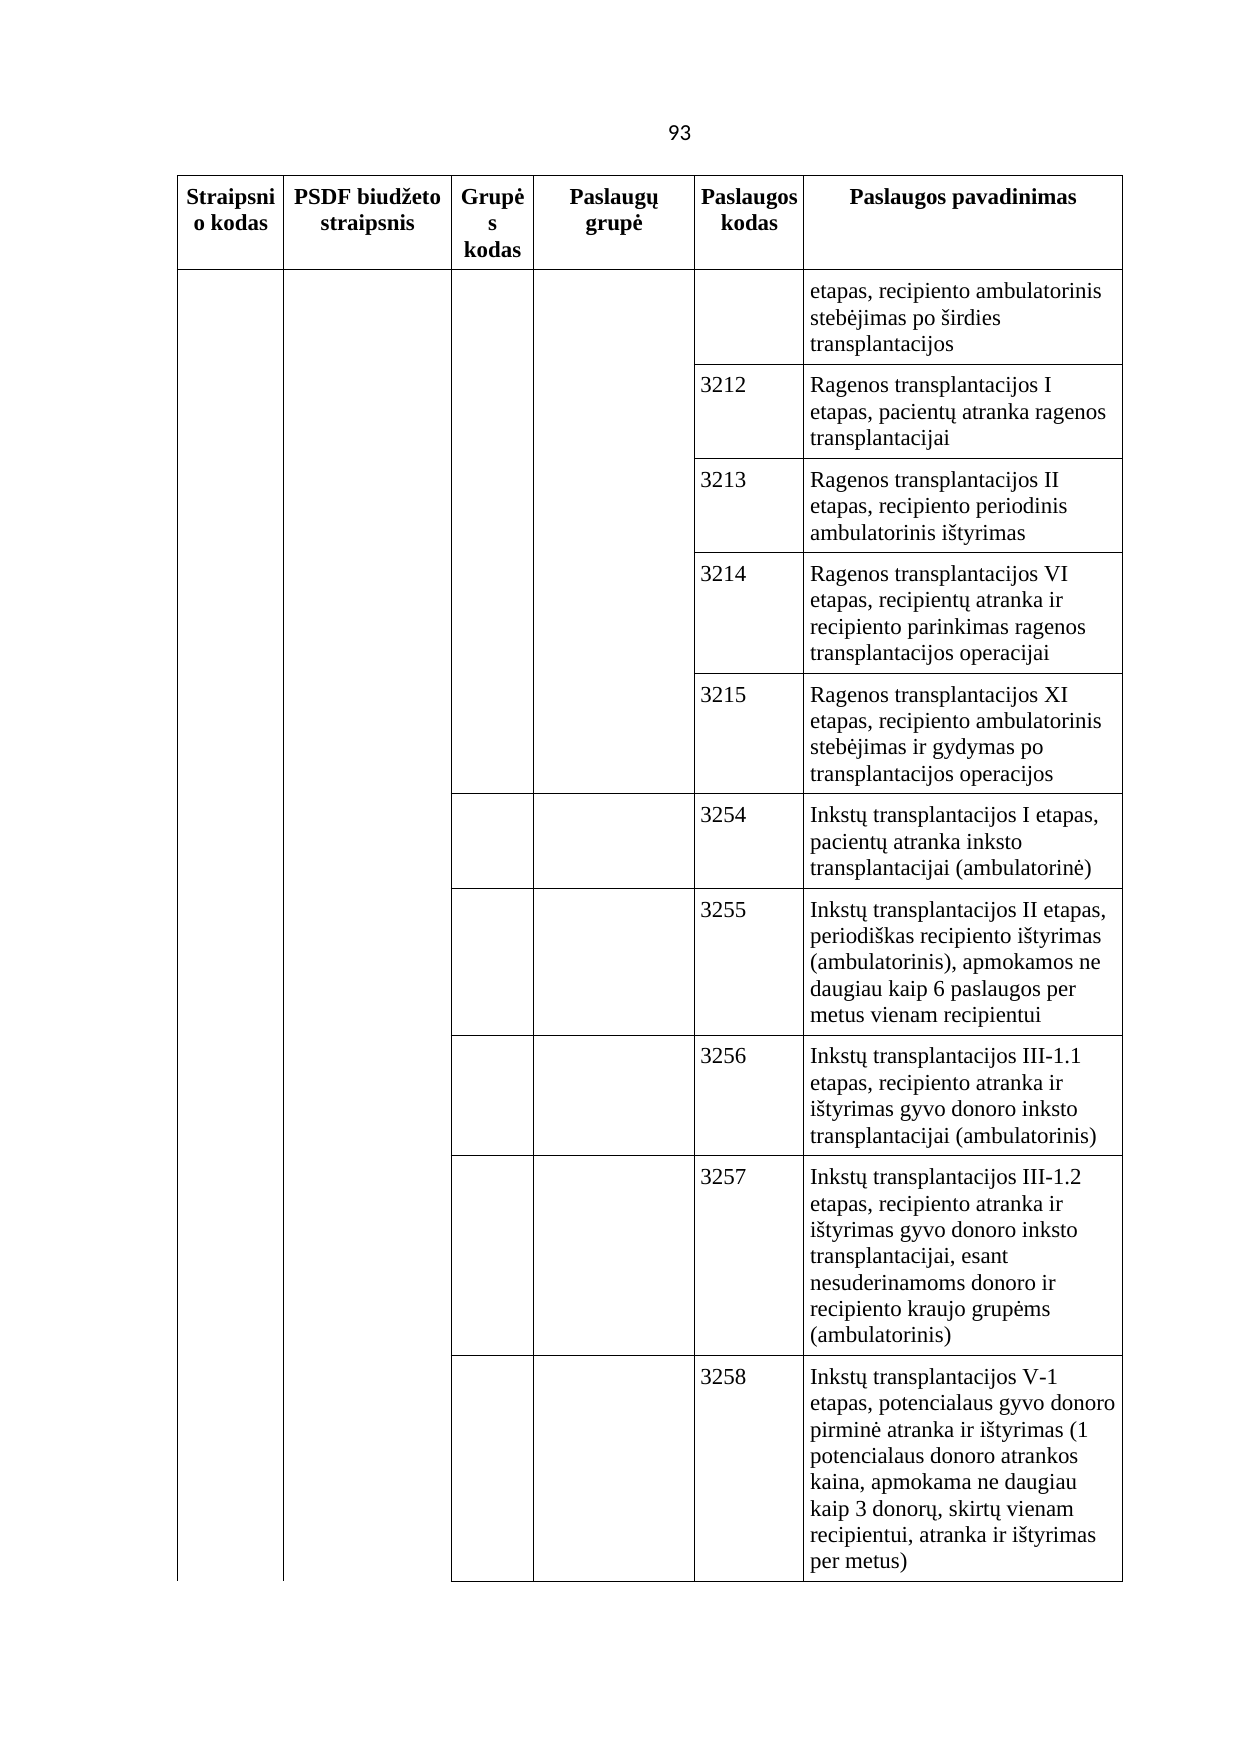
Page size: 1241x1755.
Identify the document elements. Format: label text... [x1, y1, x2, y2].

table_cell [284, 458, 451, 552]
table_cell Inkstų transplantacijos II etapas, periodiškas recipiento ištyrimas (ambulatorinis), apmokamos ne daugiau kaip 6 paslaugos per metus vienam recipientui [804, 889, 1122, 1034]
table_cell [452, 1356, 533, 1581]
table_cell [178, 888, 283, 1034]
table_cell Inkstų transplantacijos I etapas, pacientų atranka inksto transplantacijai (ambulatorinė) [804, 794, 1122, 887]
table_cell 3256 [695, 1036, 803, 1155]
table_cell [178, 270, 283, 363]
table_cell [284, 270, 451, 363]
table_cell [534, 1036, 694, 1155]
table_cell Ragenos transplantacijos XI etapas, recipiento ambulatorinis stebėjimas ir gydymas po transplantacijos operacijos [804, 674, 1122, 793]
table_cell [534, 1156, 694, 1355]
table_cell 3258 [695, 1356, 803, 1581]
table_cell 3255 [695, 889, 803, 1034]
table_cell [695, 270, 803, 363]
table_cell 3213 [695, 459, 803, 552]
table_cell Ragenos transplantacijos I etapas, pacientų atranka ragenos transplantacijai [804, 365, 1122, 458]
table_cell [178, 793, 283, 887]
table_header Straipsnio kodas [178, 176, 283, 269]
table_cell [534, 889, 694, 1034]
table_cell [284, 552, 451, 673]
table_cell [178, 458, 283, 552]
table_header PSDF biudžeto straipsnis [284, 176, 451, 269]
table_header Paslaugos pavadinimas [804, 176, 1122, 269]
table_cell 3254 [695, 794, 803, 887]
table_cell [178, 673, 283, 793]
table_cell Inkstų transplantacijos III-1.2 etapas, recipiento atranka ir ištyrimas gyvo donoro inksto transplantacijai, esant nesuderinamoms donoro ir recipiento kraujo grupėms (ambulatorinis) [804, 1156, 1122, 1355]
table_cell [534, 794, 694, 887]
table_header Paslaugos kodas [695, 176, 803, 269]
table_cell Inkstų transplantacijos V-1 etapas, potencialaus gyvo donoro pirminė atranka ir ištyrimas (1 potencialaus donoro atrankos kaina, apmokama ne daugiau kaip 3 donorų, skirtų vienam recipientui, atranka ir ištyrimas per metus) [804, 1356, 1122, 1581]
table_cell Ragenos transplantacijos II etapas, recipiento periodinis ambulatorinis ištyrimas [804, 459, 1122, 552]
table_cell [284, 793, 451, 887]
table_cell [284, 1355, 451, 1581]
table_cell [284, 364, 451, 458]
table_header Paslaugų grupė [534, 176, 694, 269]
table_cell 3257 [695, 1156, 803, 1355]
table_cell [284, 888, 451, 1034]
table_cell [452, 270, 533, 793]
table_cell [534, 270, 694, 793]
table_cell [534, 1356, 694, 1581]
table_cell [452, 1156, 533, 1355]
table_cell [178, 364, 283, 458]
table_cell etapas, recipiento ambulatorinis stebėjimas po širdies transplantacijos [804, 270, 1122, 363]
table_cell 3212 [695, 365, 803, 458]
table_cell [452, 889, 533, 1034]
table_cell [178, 552, 283, 673]
table_cell [284, 673, 451, 793]
table_cell 3214 [695, 553, 803, 673]
table_header Grupės kodas [452, 176, 533, 269]
table_cell 3215 [695, 674, 803, 793]
table_cell [178, 1355, 283, 1581]
table_cell [178, 1155, 283, 1355]
table_cell Inkstų transplantacijos III-1.1 etapas, recipiento atranka ir ištyrimas gyvo donoro inksto transplantacijai (ambulatorinis) [804, 1036, 1122, 1155]
table_cell [452, 794, 533, 887]
table_cell [178, 1035, 283, 1155]
table_cell Ragenos transplantacijos VI etapas, recipientų atranka ir recipiento parinkimas ragenos transplantacijos operacijai [804, 553, 1122, 673]
table_cell [284, 1035, 451, 1155]
table_cell [452, 1036, 533, 1155]
table_cell [284, 1155, 451, 1355]
